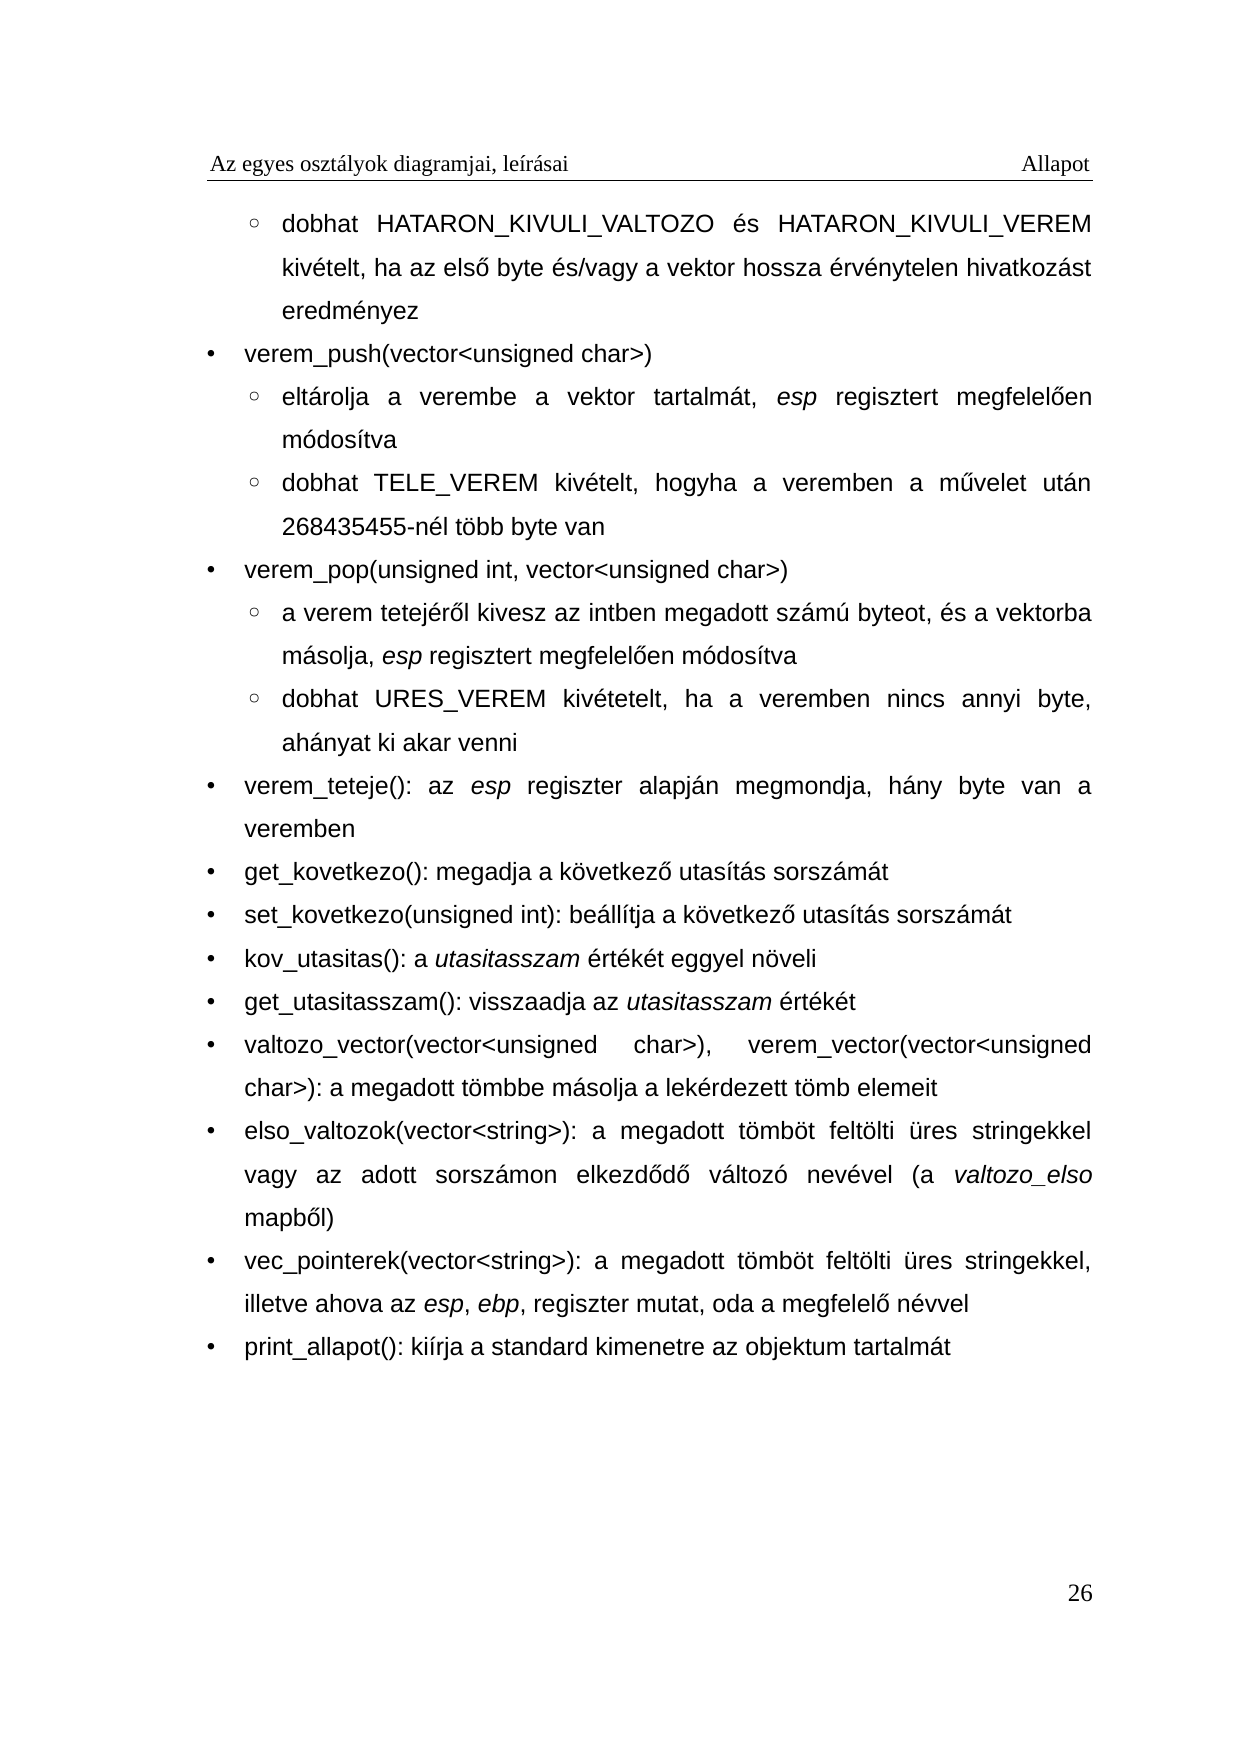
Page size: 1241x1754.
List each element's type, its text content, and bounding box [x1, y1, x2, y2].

list dobhat HATARON_KIVULI_VALTOZO és HATARON_KIVULI_VEREM kivételt, ha az első byte és/vagy a vektor hossza érvénytelen hivatkozást eredményez [244, 209, 1093, 324]
list a verem tetejéről kivesz az intben megadott számú byteot, és a vektorba másolja, esp regisztert megfelelően módosítva [244, 598, 1093, 670]
list verem_push(vector<unsigned char>) [207, 339, 1093, 368]
list dobhat TELE_VEREM kivételt, hogyha a veremben a művelet után 268435455-nél több byte van [244, 468, 1093, 540]
list valtozo_vector(vector<unsigned char>), verem_vector(vector<unsigned char>): a megadott tömbbe másolja a lekérdezett tömb elemeit [207, 1030, 1093, 1102]
list get_utasitasszam(): visszaadja az utasitasszam értékét [207, 987, 1093, 1016]
list print_allapot(): kiírja a standard kimenetre az objektum tartalmát [207, 1332, 1093, 1361]
list kov_utasitas(): a utasitasszam értékét eggyel növeli [207, 943, 1093, 972]
list verem_pop(unsigned int, vector<unsigned char>) [207, 555, 1093, 584]
list eltárolja a verembe a vektor tartalmát, esp regisztert megfelelően módosítva [244, 382, 1093, 454]
list get_kovetkezo(): megadja a következő utasítás sorszámát [207, 857, 1093, 886]
list verem_teteje(): az esp regiszter alapján megmondja, hány byte van a veremben [207, 771, 1093, 843]
list elso_valtozok(vector<string>): a megadott tömböt feltölti üres stringekkel vagy az adott sorszámon elkezdődő változó nevével (a valtozo_elso mapből) [207, 1116, 1093, 1231]
list set_kovetkezo(unsigned int): beállítja a következő utasítás sorszámát [207, 900, 1093, 929]
list vec_pointerek(vector<string>): a megadott tömböt feltölti üres stringekkel, illetve ahova az esp, ebp, regiszter mutat, oda a megfelelő névvel [207, 1246, 1093, 1318]
list dobhat URES_VEREM kivétetelt, ha a veremben nincs annyi byte, ahányat ki akar venni [244, 684, 1093, 756]
